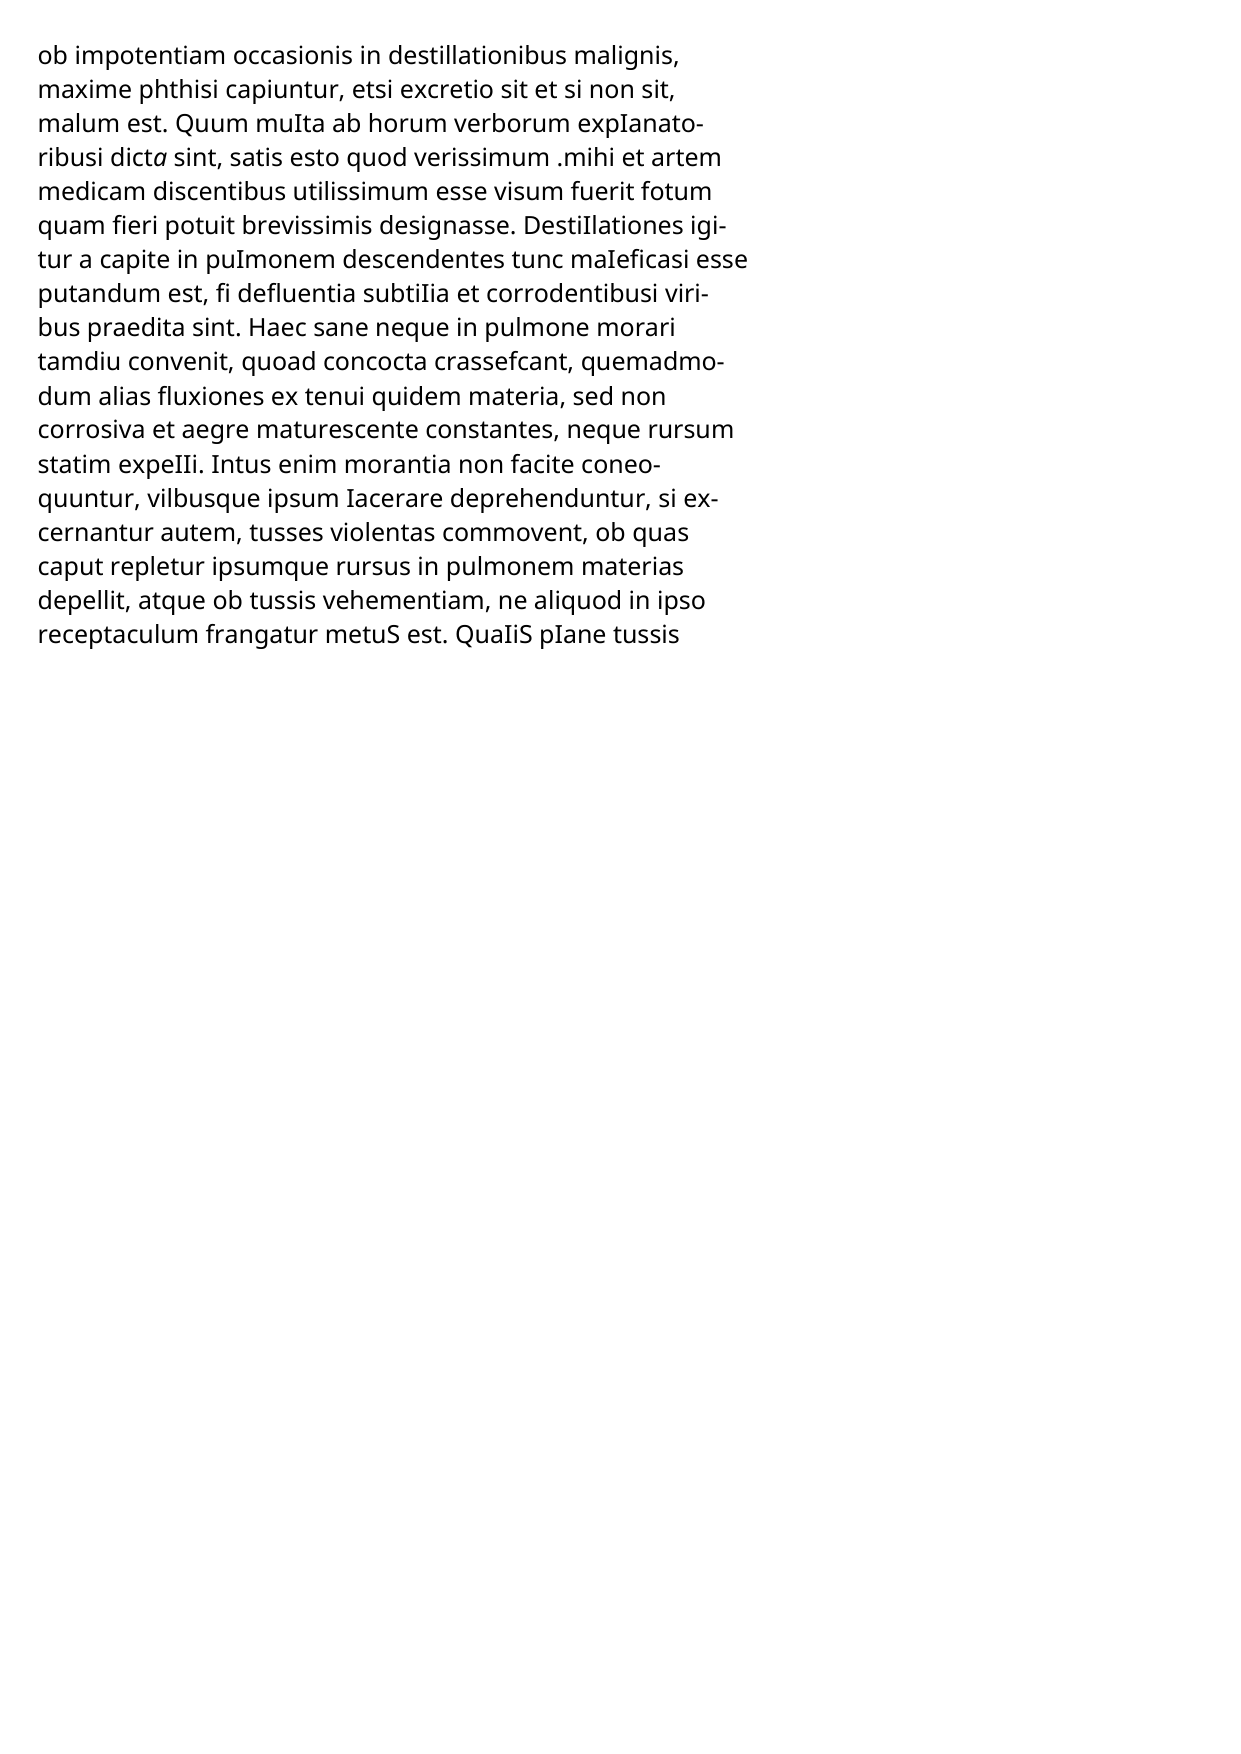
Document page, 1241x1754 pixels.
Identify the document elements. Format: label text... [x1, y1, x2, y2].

text ob impotentiam occasionis in destillationibus malignis, maxime phthisi capiuntur, etsi excretio sit et si non sit, malum est. Quum muIta ab horum verborum expIanato- ribusi dicta sint, satis esto quod verissimum .mihi et artem medicam discentibus utilissimum esse visum fuerit fotum quam fieri potuit brevissimis designasse. DestiIlationes igi- tur a capite in puImonem descendentes tunc maIeficasi esse putandum est, fi defluentia subtiIia et corrodentibusi viri- bus praedita sint. Haec sane neque in pulmone morari tamdiu convenit, quoad concocta crassefcant, quemadmo- dum alias fluxiones ex tenui quidem materia, sed non corrosiva et aegre maturescente constantes, neque rursum statim expeIIi. Intus enim morantia non facite coneo- quuntur, vilbusque ipsum Iacerare deprehenduntur, si ex- cernantur autem, tusses violentas commovent, ob quas caput repletur ipsumque rursus in pulmonem materias depellit, atque ob tussis vehementiam, ne aliquod in ipso receptaculum frangatur metuS est. QuaIiS pIane tussis [37, 37, 1203, 651]
